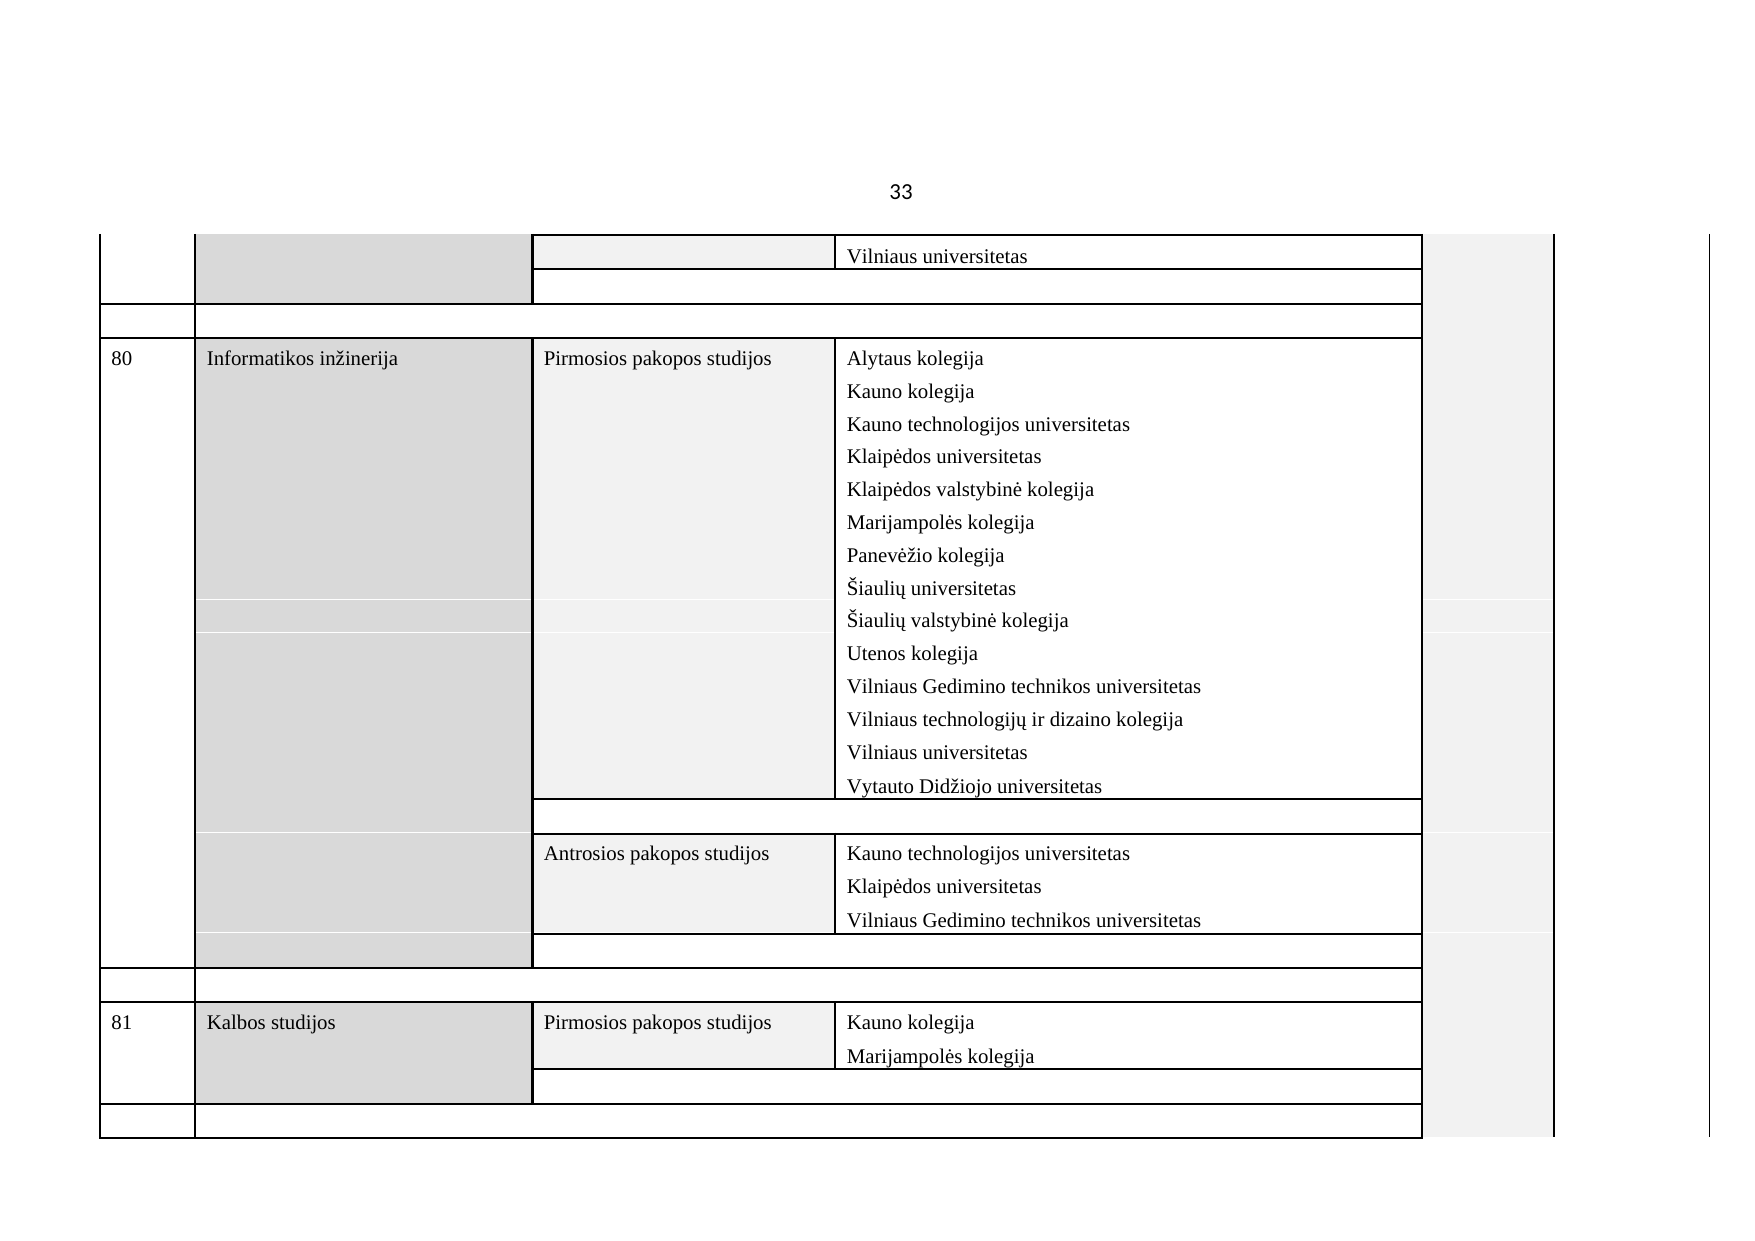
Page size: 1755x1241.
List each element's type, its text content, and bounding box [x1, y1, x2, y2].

table_cell [101, 403, 194, 436]
table_cell [534, 370, 834, 403]
table_cell [534, 436, 834, 468]
table_cell [1555, 698, 1709, 731]
table_cell [1555, 833, 1709, 865]
table_cell [1423, 501, 1553, 534]
table_cell [196, 468, 531, 501]
table_cell [1555, 933, 1709, 967]
table_cell [101, 633, 194, 665]
table_cell [534, 501, 834, 534]
table_cell [1555, 1103, 1709, 1137]
table_cell [1423, 833, 1553, 865]
table_cell [196, 600, 531, 632]
table_cell Utenos kolegija [836, 633, 1421, 665]
table_cell [101, 764, 194, 798]
table_cell [101, 268, 194, 303]
table_cell [196, 1068, 531, 1103]
table_cell [196, 1034, 531, 1068]
table_cell [101, 969, 194, 1001]
table_cell Pirmosios pakopos studijos Suma [534, 1070, 1421, 1103]
table_cell [101, 234, 194, 268]
table_cell [1423, 933, 1553, 967]
table_cell Informatikos inžinerija Suma [196, 969, 835, 1001]
table_cell [1555, 600, 1709, 632]
table_cell [101, 898, 194, 932]
table_cell [1555, 403, 1709, 436]
table_cell [1555, 665, 1709, 698]
table_cell [1423, 665, 1553, 698]
table_cell [534, 698, 834, 731]
table_cell [533, 1105, 835, 1137]
table_cell [101, 600, 194, 632]
table_cell [1423, 468, 1553, 501]
table_cell Vytauto Didžiojo universitetas [836, 764, 1421, 798]
table_cell [101, 468, 194, 501]
table_cell [1555, 1001, 1709, 1034]
table_cell [534, 898, 834, 932]
table_cell [1423, 1068, 1553, 1103]
table_cell [101, 1105, 194, 1137]
table_cell [534, 1034, 834, 1068]
table_cell [1555, 633, 1709, 665]
table_cell [835, 305, 1421, 337]
table_cell [534, 665, 834, 698]
table_cell [101, 665, 194, 698]
table_cell [101, 933, 194, 967]
table_cell Vilniaus universitetas [836, 236, 1421, 268]
table_cell [101, 534, 194, 567]
table_cell [1423, 731, 1553, 764]
table_cell [196, 534, 531, 567]
table_cell Šiaulių universitetas [836, 567, 1421, 599]
table_cell [1423, 600, 1553, 632]
table_cell Kauno technologijos universitetas [836, 835, 1421, 865]
table_cell [1423, 1001, 1553, 1034]
table_cell Marijampolės kolegija [836, 501, 1421, 534]
table_cell Marijampolės kolegija [836, 1034, 1421, 1068]
table_cell [1555, 234, 1709, 268]
table_cell [101, 731, 194, 764]
table_cell [1423, 633, 1553, 665]
table_cell [1423, 1103, 1553, 1137]
table_cell [1555, 567, 1709, 599]
table_cell 80 [101, 339, 194, 370]
table_cell [196, 665, 531, 698]
table_cell [534, 534, 834, 567]
table_cell Antrosios pakopos studijos Suma [534, 935, 1421, 967]
table_cell [1555, 865, 1709, 898]
table_cell [1423, 567, 1553, 599]
table_cell [534, 468, 834, 501]
table_cell Kalbos studijos [196, 1003, 531, 1034]
table_cell [1555, 764, 1709, 798]
table_cell [835, 969, 1421, 1001]
table_cell [1555, 436, 1709, 468]
table_cell [196, 833, 531, 865]
table_cell [835, 1105, 1421, 1137]
table_cell Klaipėdos valstybinė kolegija [836, 468, 1421, 501]
table_cell [1423, 1034, 1553, 1068]
table_cell [1423, 898, 1553, 932]
table_cell [101, 865, 194, 898]
table_cell [196, 698, 531, 731]
table_cell [1555, 370, 1709, 403]
table_cell [1555, 534, 1709, 567]
table_cell Klaipėdos universitetas [836, 436, 1421, 468]
table_cell [196, 268, 531, 303]
table_cell [196, 764, 531, 798]
table_cell [196, 403, 531, 436]
table_cell [196, 234, 531, 268]
table_cell [1423, 698, 1553, 731]
table_cell [1555, 268, 1709, 303]
table_cell 81 [101, 1003, 194, 1034]
table_cell [196, 436, 531, 468]
table_cell [101, 1068, 194, 1103]
table_cell [196, 898, 531, 932]
table_cell [196, 865, 531, 898]
table_cell [534, 865, 834, 898]
table_cell Informatikos inžinerija [196, 339, 531, 370]
table_cell Pirmosios pakopos studijos Suma [534, 800, 1421, 832]
table_cell Vilniaus Gedimino technikos universitetas [836, 898, 1421, 932]
table_cell [196, 633, 531, 665]
table_cell [1423, 303, 1553, 337]
table_cell Vilniaus universitetas [836, 731, 1421, 764]
table_cell [1555, 798, 1709, 832]
table_cell [534, 731, 834, 764]
table_cell [534, 600, 834, 632]
table_cell Antrosios pakopos studijos [534, 835, 834, 865]
table_cell [1423, 268, 1553, 303]
table_cell Šiaulių valstybinė kolegija [836, 600, 1421, 632]
table_cell Gamtinė geografija Suma [196, 305, 835, 337]
table_cell [1555, 898, 1709, 932]
table_cell [101, 305, 194, 337]
table_cell [1423, 764, 1553, 798]
table_cell Vilniaus technologijų ir dizaino kolegija [836, 698, 1421, 731]
table_cell [1423, 865, 1553, 898]
table_cell [534, 403, 834, 436]
table_cell [196, 567, 531, 599]
table_cell [534, 236, 834, 268]
table_cell [196, 501, 531, 534]
table_cell [534, 633, 834, 665]
table_cell [1423, 967, 1553, 1001]
table_cell [1423, 798, 1553, 832]
table_cell [1423, 534, 1553, 567]
table_cell [1555, 468, 1709, 501]
table_cell [101, 698, 194, 731]
table_cell [1555, 1068, 1709, 1103]
table_cell [101, 1034, 194, 1068]
table_cell [101, 436, 194, 468]
table_cell Pirmosios pakopos studijos [534, 1003, 834, 1034]
table_cell [1423, 234, 1553, 268]
table_cell [196, 933, 531, 967]
table_cell [101, 501, 194, 534]
table_cell [1423, 370, 1553, 403]
table_cell [196, 731, 531, 764]
table_cell [1555, 967, 1709, 1001]
table_cell [101, 567, 194, 599]
table_cell [1555, 731, 1709, 764]
table_cell [1555, 337, 1709, 370]
table_cell Antrosios pakopos studijos Suma [534, 270, 1421, 303]
table_cell Kauno kolegija [836, 1003, 1421, 1034]
table_cell Alytaus kolegija [836, 339, 1421, 370]
table_cell [534, 567, 834, 599]
table_cell Vilniaus Gedimino technikos universitetas [836, 665, 1421, 698]
table_cell Kalbos studijos Suma [196, 1105, 532, 1137]
table_cell [101, 833, 194, 865]
table_cell [1423, 436, 1553, 468]
table_cell Klaipėdos universitetas [836, 865, 1421, 898]
table_cell [534, 764, 834, 798]
table_cell Kauno kolegija [836, 370, 1421, 403]
table_cell [196, 370, 531, 403]
table_cell Kauno technologijos universitetas [836, 403, 1421, 436]
table_cell [1423, 337, 1553, 370]
table_cell [101, 370, 194, 403]
table_cell [1555, 501, 1709, 534]
table_cell [196, 798, 531, 832]
table_cell Panevėžio kolegija [836, 534, 1421, 567]
table_cell [1423, 403, 1553, 436]
table_cell [101, 798, 194, 832]
table_cell [1555, 303, 1709, 337]
table_cell [1555, 1034, 1709, 1068]
table_cell Pirmosios pakopos studijos [534, 339, 834, 370]
